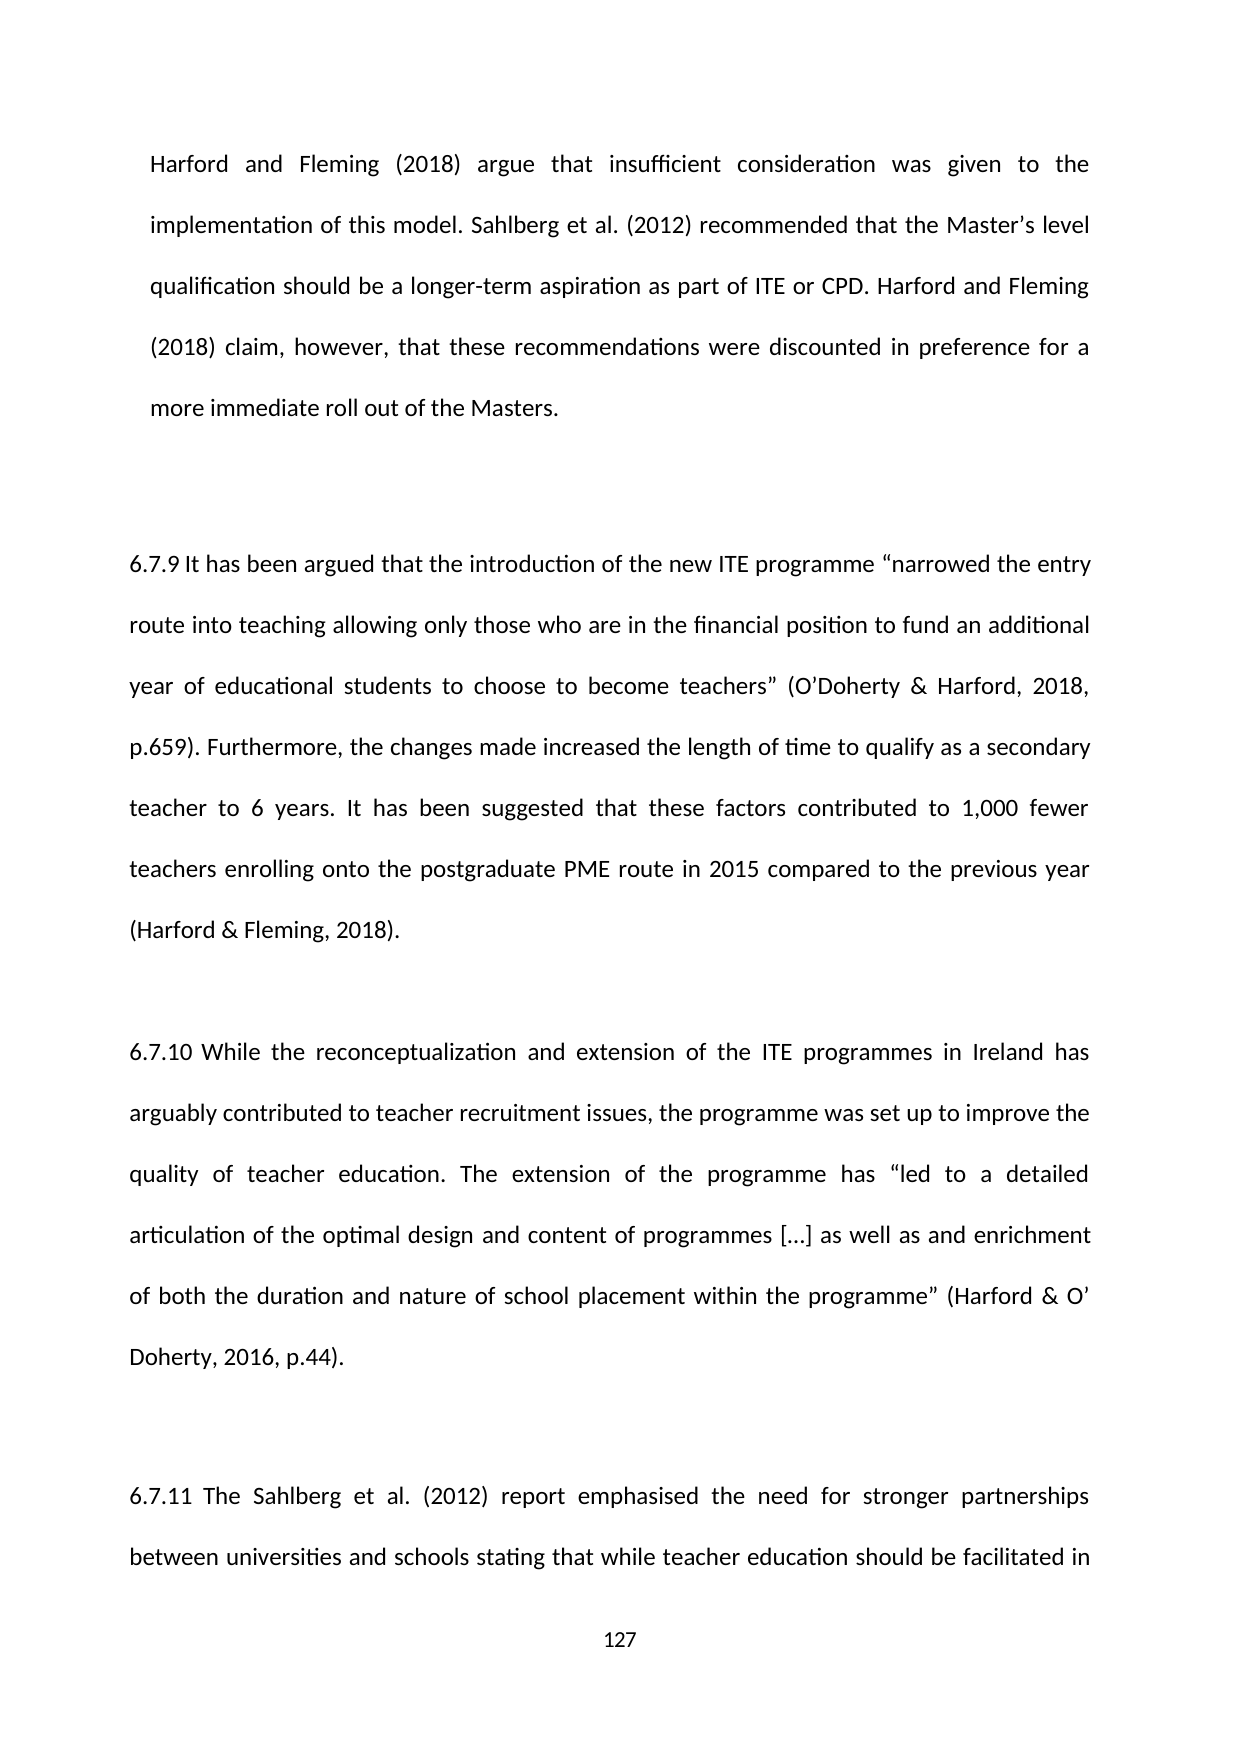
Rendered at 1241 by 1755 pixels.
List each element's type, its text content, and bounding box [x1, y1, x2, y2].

list It has been argued that the introduction of the new ITE programme “narrowed the entry route into teaching allowing only those who are in the financial position to fund an additional year of educational students to choose to become teachers” (O’Doherty & Harford, 2018, p.659). Furthermore, the changes made increased the length of time to qualify as a secondary teacher to 6 years. It has been suggested that these factors contributed to 1,000 fewer teachers enrolling onto the postgraduate PME route in 2015 compared to the previous year (Harford & Fleming, 2018). [129, 548, 1091, 944]
list While the reconceptualization and extension of the ITE programmes in Ireland has arguably contributed to teacher recruitment issues, the programme was set up to improve the quality of teacher education. The extension of the programme has “led to a detailed articulation of the optimal design and content of programmes […] as well as and enrichment of both the duration and nature of school placement within the programme” (Harford & O’ Doherty, 2016, p.44). [129, 1036, 1091, 1372]
text Harford and Fleming (2018) argue that insufficient consideration was given to the implementation of this model. Sahlberg et al. (2012) recommended that the Master’s level qualification should be a longer-term aspiration as part of ITE or CPD. Harford and Fleming (2018) claim, however, that these recommendations were discounted in preference for a more immediate roll out of the Masters. [150, 148, 1091, 423]
list The Sahlberg et al. (2012) report emphasised the need for stronger partnerships between universities and schools stating that while teacher education should be facilitated in [129, 1480, 1091, 1572]
